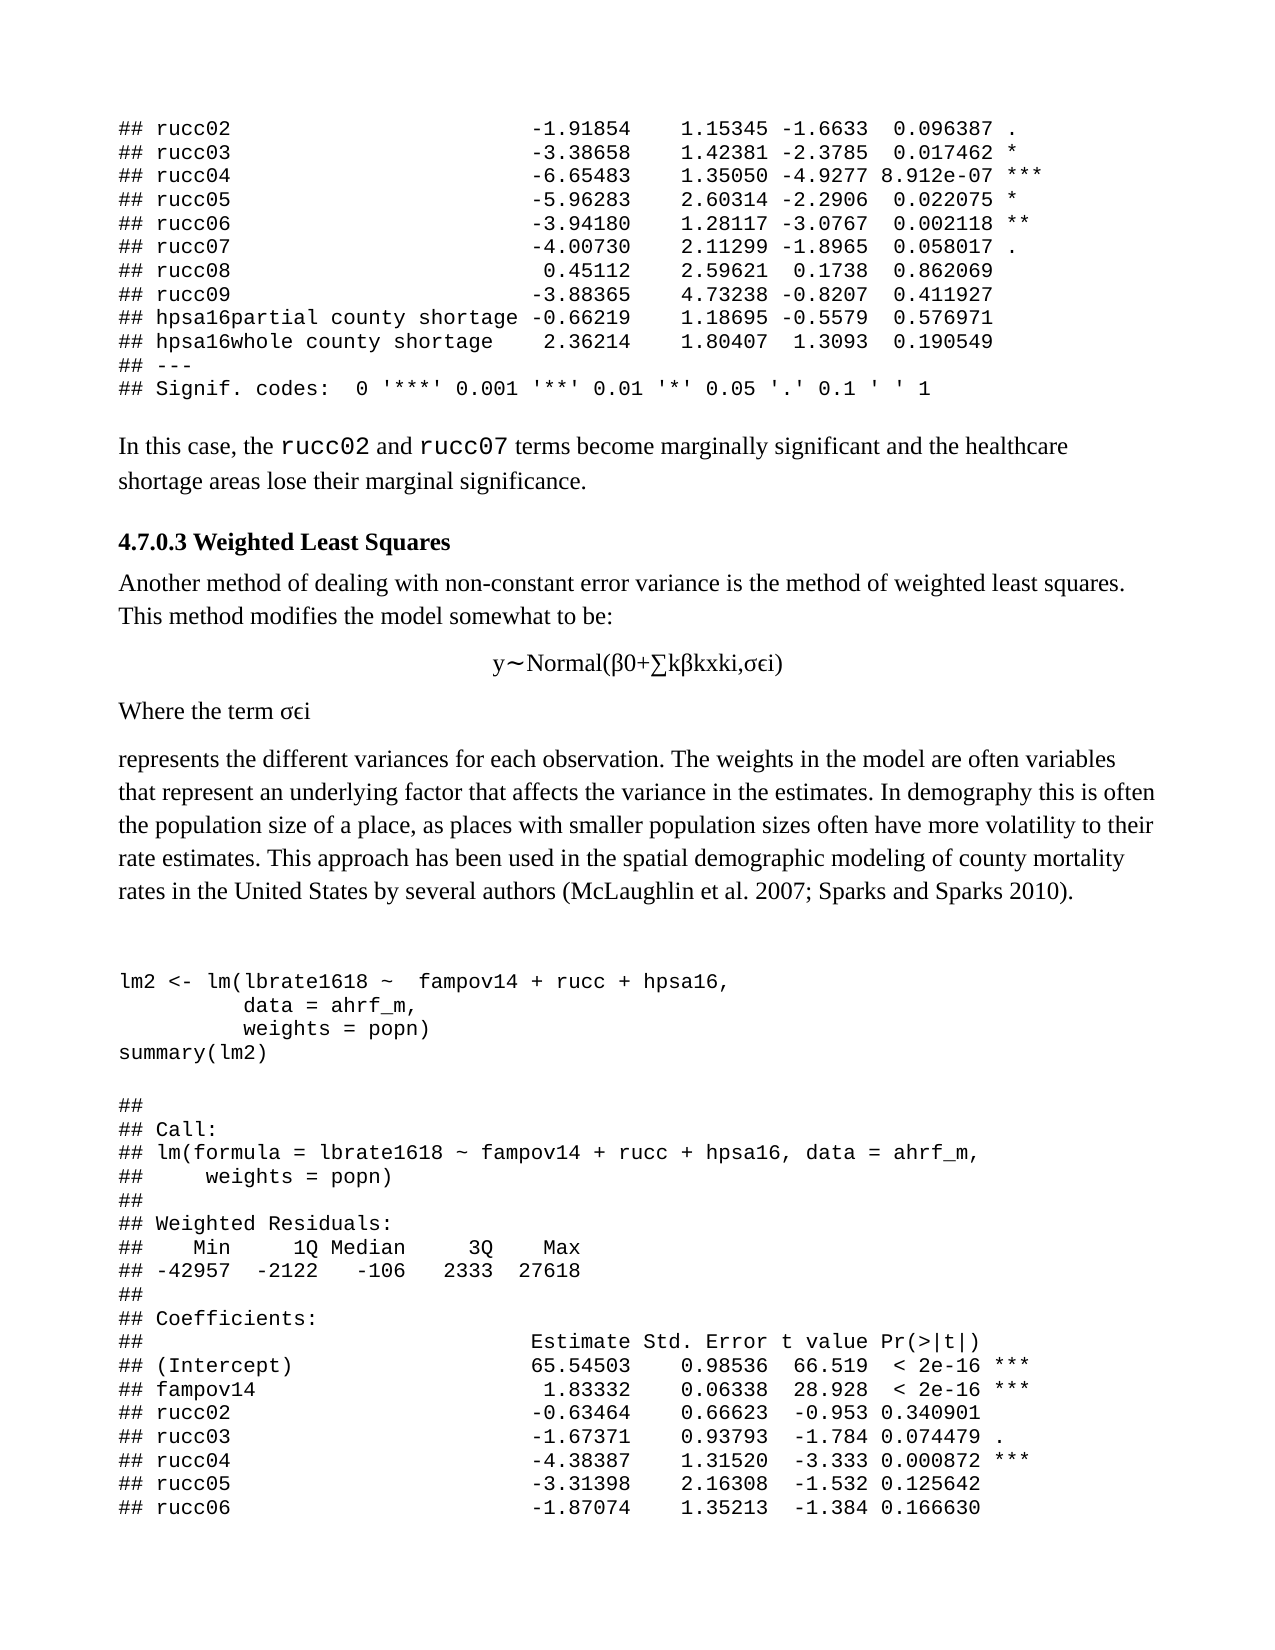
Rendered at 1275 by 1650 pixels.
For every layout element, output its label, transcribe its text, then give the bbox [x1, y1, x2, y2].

text ## rucc04 -4.38387 1.31520 -3.333 0.000872 *** [118, 1450, 1157, 1473]
text ## hpsa16whole county shortage 2.36214 1.80407 1.3093 0.190549 [118, 331, 1157, 354]
text ## rucc03 -1.67371 0.93793 -1.784 0.074479 . [118, 1426, 1157, 1450]
text ## [118, 1189, 1157, 1213]
text ## -42957 -2122 -106 2333 27618 [118, 1261, 1157, 1284]
text ## rucc05 -3.31398 2.16308 -1.532 0.125642 [118, 1473, 1157, 1497]
text ## rucc05 -5.96283 2.60314 -2.2906 0.022075 * [118, 189, 1157, 213]
text Where the term σϵi [118, 696, 1157, 725]
text ## rucc04 -6.65483 1.35050 -4.9277 8.912e-07 *** [118, 165, 1157, 189]
text Another method of dealing with non-constant error variance is the method of weighted least squares. This method modifies the model somewhat to be: [118, 568, 1157, 629]
text ## Coefficients: [118, 1308, 1157, 1331]
text ## rucc06 -3.94180 1.28117 -3.0767 0.002118 ** [118, 213, 1157, 236]
text represents the different variances for each observation. The weights in the model are often variables that represent an underlying factor that affects the variance in the estimates. In demography this is often the population size of a place, as places with smaller population sizes often have more volatility to their rate estimates. This approach has been used in the spatial demographic modeling of county mortality rates in the United States by several authors (McLaughlin et al. 2007; Sparks and Sparks 2010). [118, 744, 1157, 904]
text data = ahrf_m, [118, 994, 1157, 1018]
text ## rucc03 -3.38658 1.42381 -2.3785 0.017462 * [118, 142, 1157, 165]
text ## rucc07 -4.00730 2.11299 -1.8965 0.058017 . [118, 236, 1157, 260]
text In this case, the rucc02 and rucc07 terms become marginally significant and the healthcare shortage areas lose their marginal significance. [118, 431, 1157, 495]
text lm2 <- lm(lbrate1618 ~ fampov14 + rucc + hpsa16, [118, 971, 1157, 994]
text ## Signif. codes: 0 '***' 0.001 '**' 0.01 '*' 0.05 '.' 0.1 ' ' 1 [118, 378, 1157, 402]
text ## Estimate Std. Error t value Pr(>|t|) [118, 1331, 1157, 1355]
text ## Weighted Residuals: [118, 1213, 1157, 1237]
text ## rucc02 -1.91854 1.15345 -1.6633 0.096387 . [118, 118, 1157, 142]
text summary(lm2) [118, 1042, 1157, 1066]
text ## hpsa16partial county shortage -0.66219 1.18695 -0.5579 0.576971 [118, 307, 1157, 331]
subtitle 4.7.0.3 Weighted Least Squares [118, 527, 1157, 555]
text ## (Intercept) 65.54503 0.98536 66.519 < 2e-16 *** [118, 1355, 1157, 1379]
text ## rucc08 0.45112 2.59621 0.1738 0.862069 [118, 260, 1157, 284]
text ## rucc06 -1.87074 1.35213 -1.384 0.166630 [118, 1497, 1157, 1521]
text ## lm(formula = lbrate1618 ~ fampov14 + rucc + hpsa16, data = ahrf_m, [118, 1142, 1157, 1166]
text ## rucc09 -3.88365 4.73238 -0.8207 0.411927 [118, 284, 1157, 307]
text ## [118, 1284, 1157, 1308]
text ## fampov14 1.83332 0.06338 28.928 < 2e-16 *** [118, 1379, 1157, 1402]
text ## rucc02 -0.63464 0.66623 -0.953 0.340901 [118, 1402, 1157, 1426]
text ## Call: [118, 1119, 1157, 1142]
text weights = popn) [118, 1018, 1157, 1042]
text ## --- [118, 354, 1157, 378]
text ## weights = popn) [118, 1166, 1157, 1189]
text ## [118, 1095, 1157, 1119]
text y∼Normal(β0+∑kβkxki,σϵi) [118, 648, 1157, 677]
text ## Min 1Q Median 3Q Max [118, 1237, 1157, 1261]
